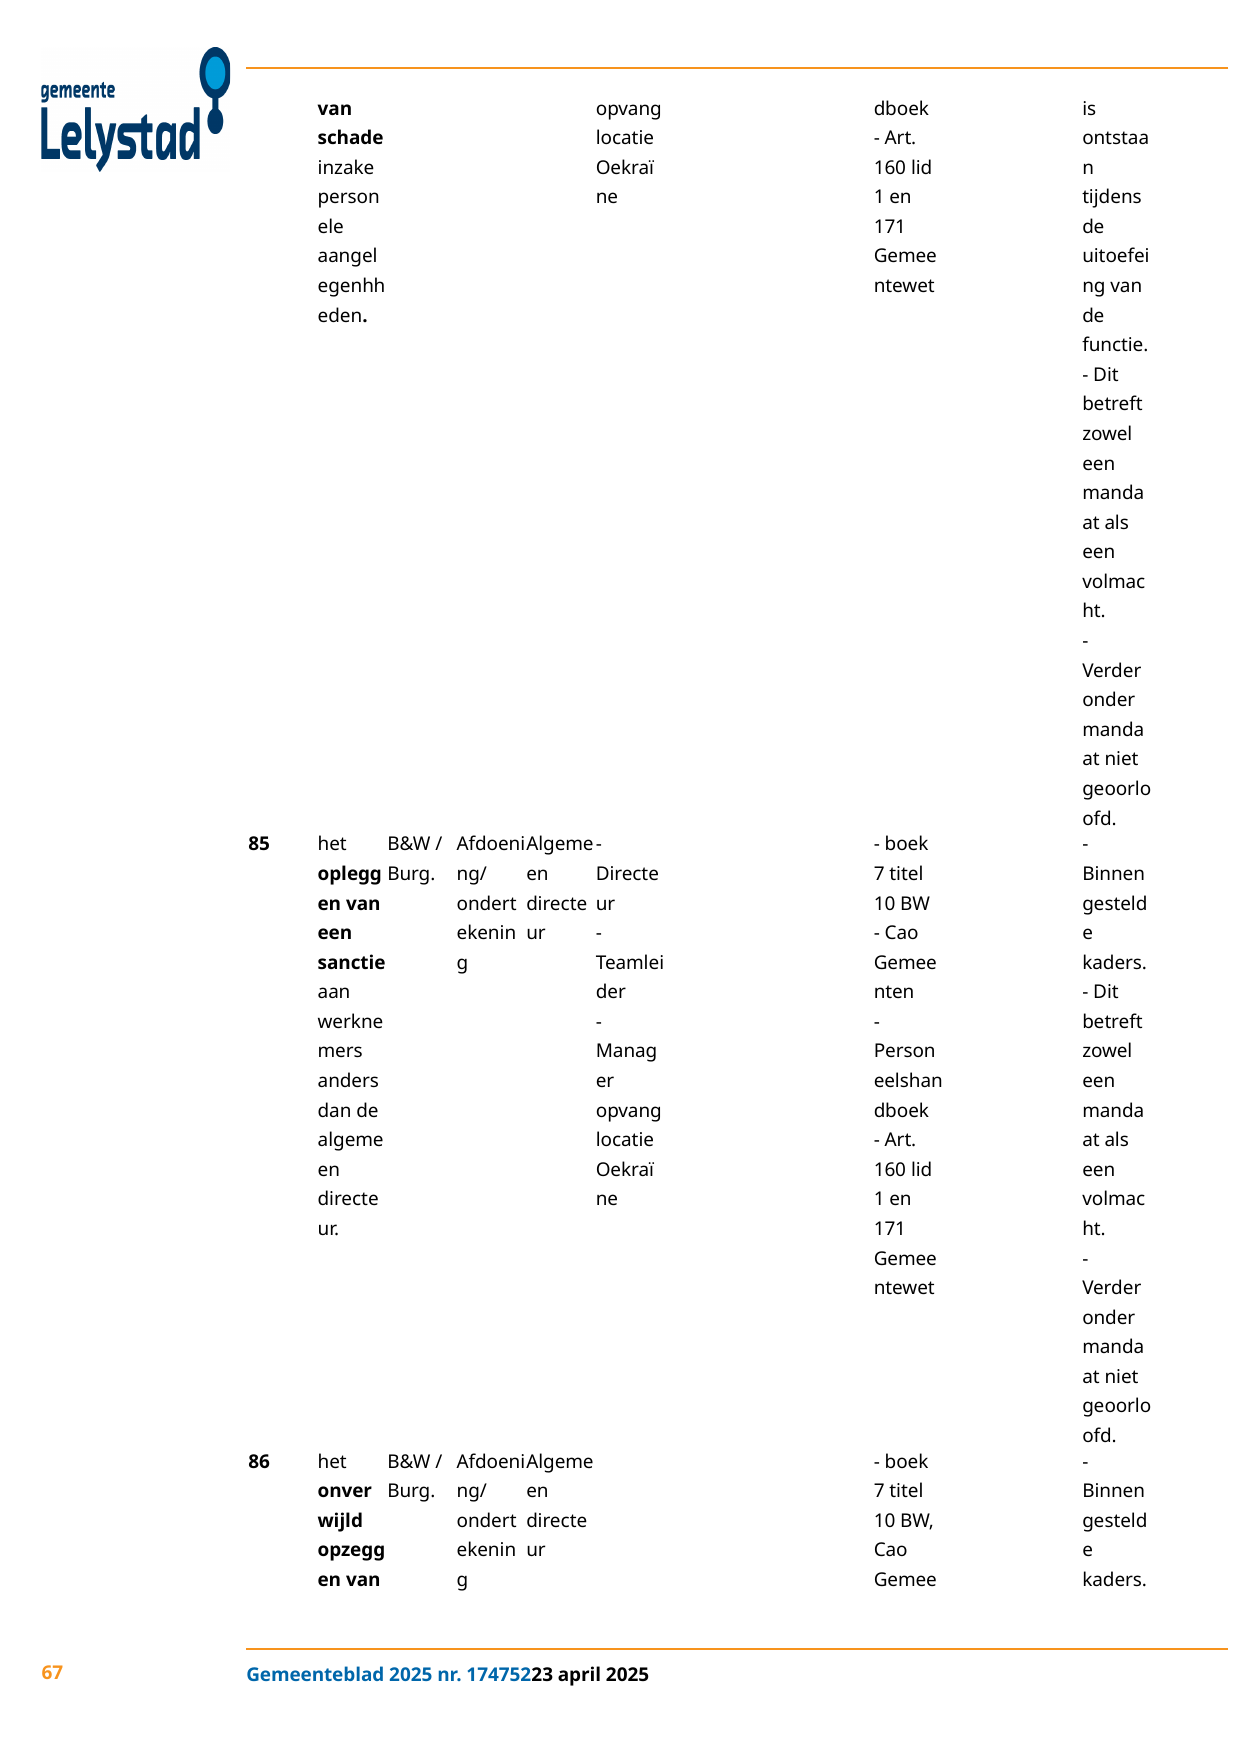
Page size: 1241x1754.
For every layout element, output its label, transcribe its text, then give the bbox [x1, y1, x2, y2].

table_cell Afdoening/ondertekening [456, 1448, 526, 1592]
table_cell [804, 831, 873, 1448]
table_cell opvanglocatie Oekraïne [596, 95, 665, 831]
table_cell [735, 1448, 804, 1592]
table_cell [804, 1448, 873, 1592]
table_cell [665, 95, 734, 831]
table_cell [943, 95, 1013, 831]
table_cell Afdoening/ondertekening [456, 831, 526, 1448]
table_cell 86 [248, 1448, 317, 1592]
table_cell - Binnen gestelde kaders. - Dit betreft zowel een mandaat als een volmacht. - Verder ondermandaat niet geoorloofd. [1082, 831, 1152, 1448]
table_cell Algemeen directeur [526, 1448, 596, 1592]
table_cell 85 [248, 831, 317, 1448]
table_cell dboek - Art. 160 lid 1 en 171 Gemeentewet [874, 95, 943, 831]
table_cell is ontstaan tijdens de uitoefeing van de functie. - Dit betreft zowel een mandaat als een volmacht. - Verder ondermandaat niet geoorloofd. [1082, 95, 1152, 831]
table_cell [735, 95, 804, 831]
table_cell [596, 1448, 665, 1592]
table_cell [735, 831, 804, 1448]
table_cell - boek 7 titel 10 BW, Cao Gemee [874, 1448, 943, 1592]
table_cell [943, 1448, 1013, 1592]
table_cell [1013, 1448, 1082, 1592]
table_cell [1013, 95, 1082, 831]
table_cell [1013, 831, 1082, 1448]
table_cell het onverwijld opzeggen van [318, 1448, 387, 1592]
table_cell [665, 831, 734, 1448]
table_cell - boek 7 titel 10 BW - Cao Gemeenten - Personeelshandboek - Art. 160 lid 1 en 171 Gemeentewet [874, 831, 943, 1448]
table_cell - Directeur - Teamleider - Manager opvanglocatie Oekraïne [596, 831, 665, 1448]
table_cell [456, 95, 526, 831]
table_cell van schade inzake personele aangelegenhheden. [318, 95, 387, 831]
table_cell B&W / Burg. [387, 831, 456, 1448]
table_cell [943, 831, 1013, 1448]
table_cell Algemeen directeur [526, 831, 596, 1448]
table_cell [665, 1448, 734, 1592]
table_cell [248, 95, 317, 831]
picture [41, 47, 231, 172]
table_cell [804, 95, 873, 831]
table_cell - Binnen gestelde kaders. [1082, 1448, 1152, 1592]
table_cell B&W / Burg. [387, 1448, 456, 1592]
table_cell het opleggen van een sanctie aan werknemers anders dan de algemeen directeur. [318, 831, 387, 1448]
table_cell [526, 95, 596, 831]
table_cell [387, 95, 456, 831]
